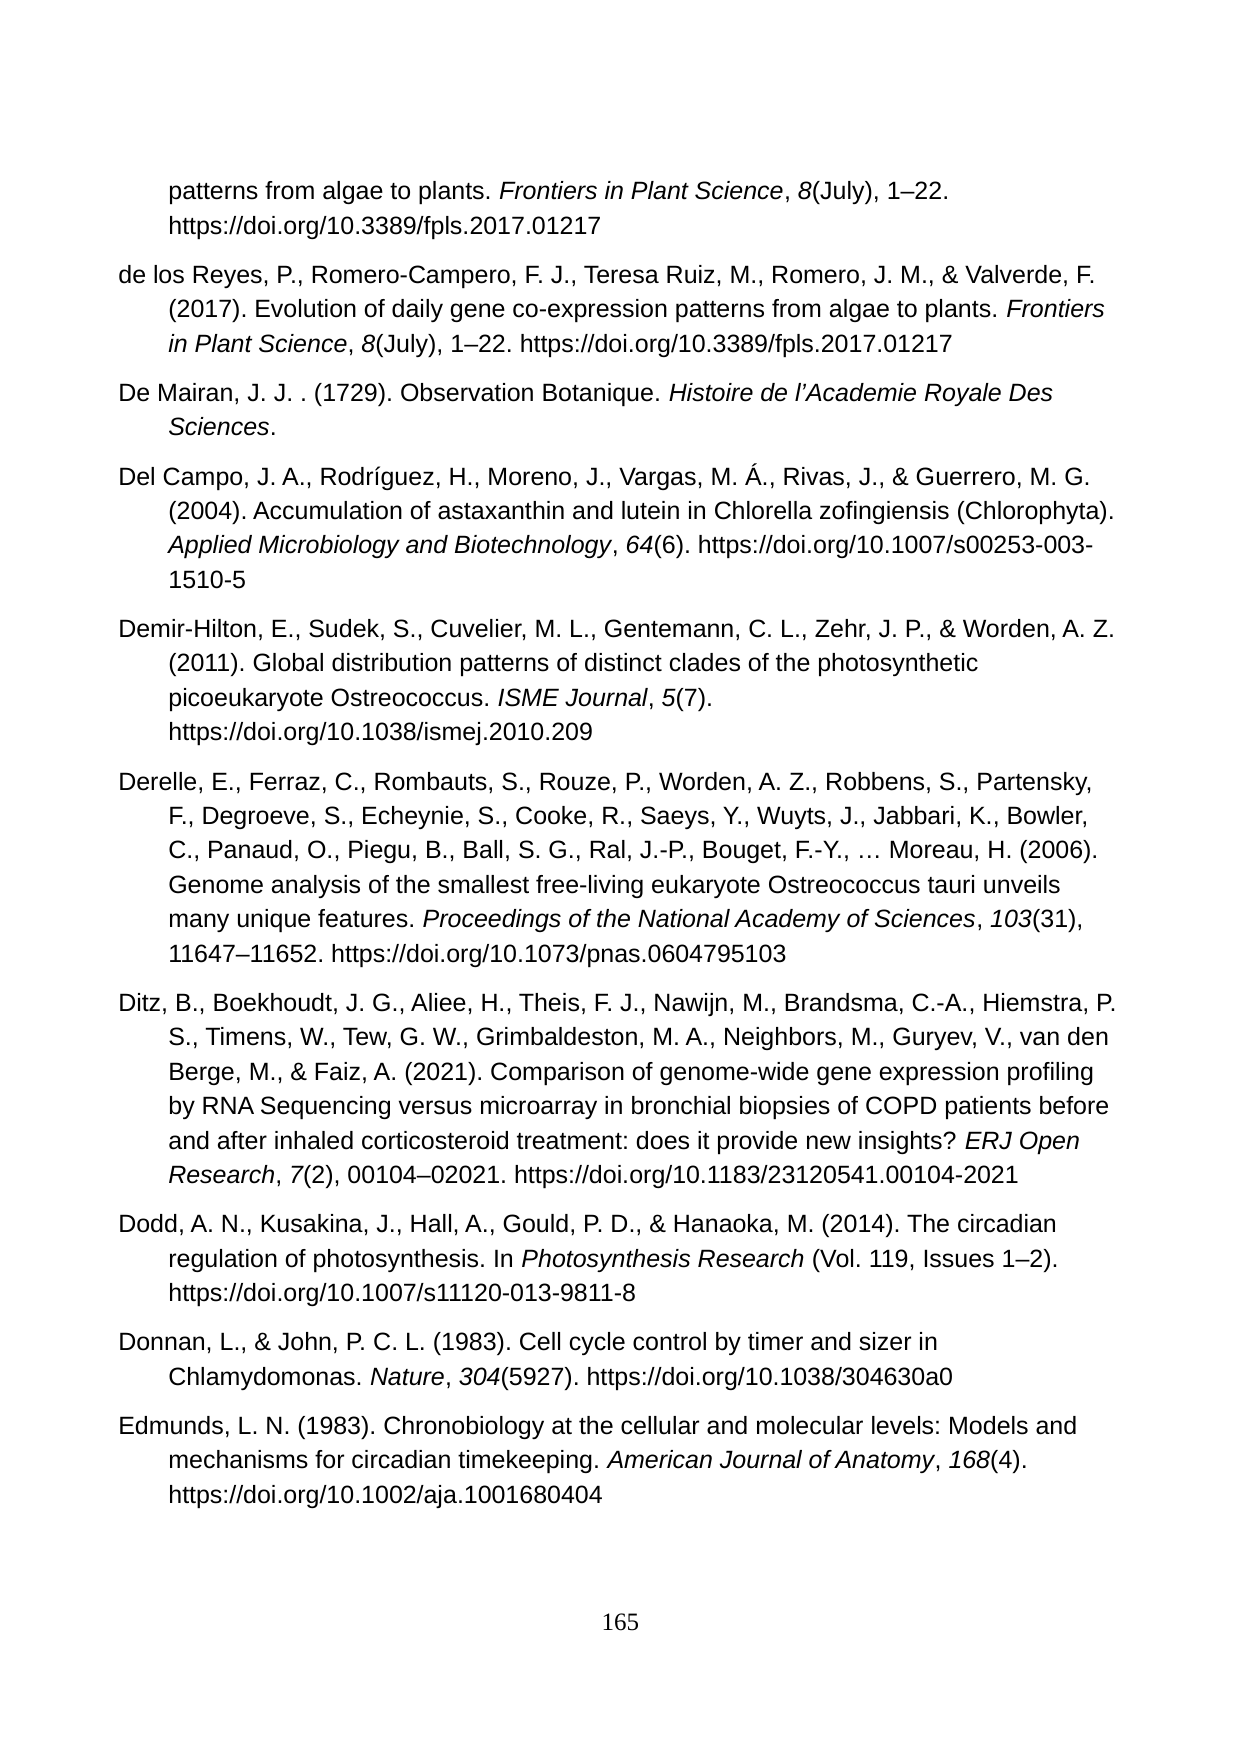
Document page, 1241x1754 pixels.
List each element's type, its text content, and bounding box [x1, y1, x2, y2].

text Dodd, A. N., Kusakina, J., Hall, A., Gould, P. D., & Hanaoka, M. (2014). The circadian regulation of photosynthesis. In Photosynthesis Research (Vol. 119, Issues 1–2). https://doi.org/10.1007/s11120-013-9811-8 [118, 1209, 1122, 1307]
text Edmunds, L. N. (1983). Chronobiology at the cellular and molecular levels: Models and mechanisms for circadian timekeeping. American Journal of Anatomy, 168(4). https://doi.org/10.1002/aja.1001680404 [118, 1411, 1122, 1509]
text patterns from algae to plants. Frontiers in Plant Science, 8(July), 1–22. https://doi.org/10.3389/fpls.2017.01217 [118, 176, 1122, 239]
text de los Reyes, P., Romero-Campero, F. J., Teresa Ruiz, M., Romero, J. M., & Valverde, F. (2017). Evolution of daily gene co-expression patterns from algae to plants. Frontiers in Plant Science, 8(July), 1–22. https://doi.org/10.3389/fpls.2017.01217 [118, 260, 1122, 358]
text Del Campo, J. A., Rodríguez, H., Moreno, J., Vargas, M. Á., Rivas, J., & Guerrero, M. G. (2004). Accumulation of astaxanthin and lutein in Chlorella zofingiensis (Chlorophyta). Applied Microbiology and Biotechnology, 64(6). https://doi.org/10.1007/s00253-003-1510-5 [118, 461, 1122, 594]
text De Mairan, J. J. . (1729). Observation Botanique. Histoire de l’Academie Royale Des Sciences. [118, 378, 1122, 441]
text Donnan, L., & John, P. C. L. (1983). Cell cycle control by timer and sizer in Chlamydomonas. Nature, 304(5927). https://doi.org/10.1038/304630a0 [118, 1327, 1122, 1391]
text Demir-Hilton, E., Sudek, S., Cuvelier, M. L., Gentemann, C. L., Zehr, J. P., & Worden, A. Z. (2011). Global distribution patterns of distinct clades of the photosynthetic picoeukaryote Ostreococcus. ISME Journal, 5(7). https://doi.org/10.1038/ismej.2010.209 [118, 614, 1122, 746]
text Ditz, B., Boekhoudt, J. G., Aliee, H., Theis, F. J., Nawijn, M., Brandsma, C.-A., Hiemstra, P. S., Timens, W., Tew, G. W., Grimbaldeston, M. A., Neighbors, M., Guryev, V., van den Berge, M., & Faiz, A. (2021). Comparison of genome-wide gene expression profiling by RNA Sequencing versus microarray in bronchial biopsies of COPD patients before and after inhaled corticosteroid treatment: does it provide new insights? ERJ Open Research, 7(2), 00104–02021. https://doi.org/10.1183/23120541.00104-2021 [118, 988, 1122, 1189]
text Derelle, E., Ferraz, C., Rombauts, S., Rouze, P., Worden, A. Z., Robbens, S., Partensky, F., Degroeve, S., Echeynie, S., Cooke, R., Saeys, Y., Wuyts, J., Jabbari, K., Bowler, C., Panaud, O., Piegu, B., Ball, S. G., Ral, J.-P., Bouget, F.-Y., … Moreau, H. (2006). Genome analysis of the smallest free-living eukaryote Ostreococcus tauri unveils many unique features. Proceedings of the National Academy of Sciences, 103(31), 11647–11652. https://doi.org/10.1073/pnas.0604795103 [118, 766, 1122, 968]
